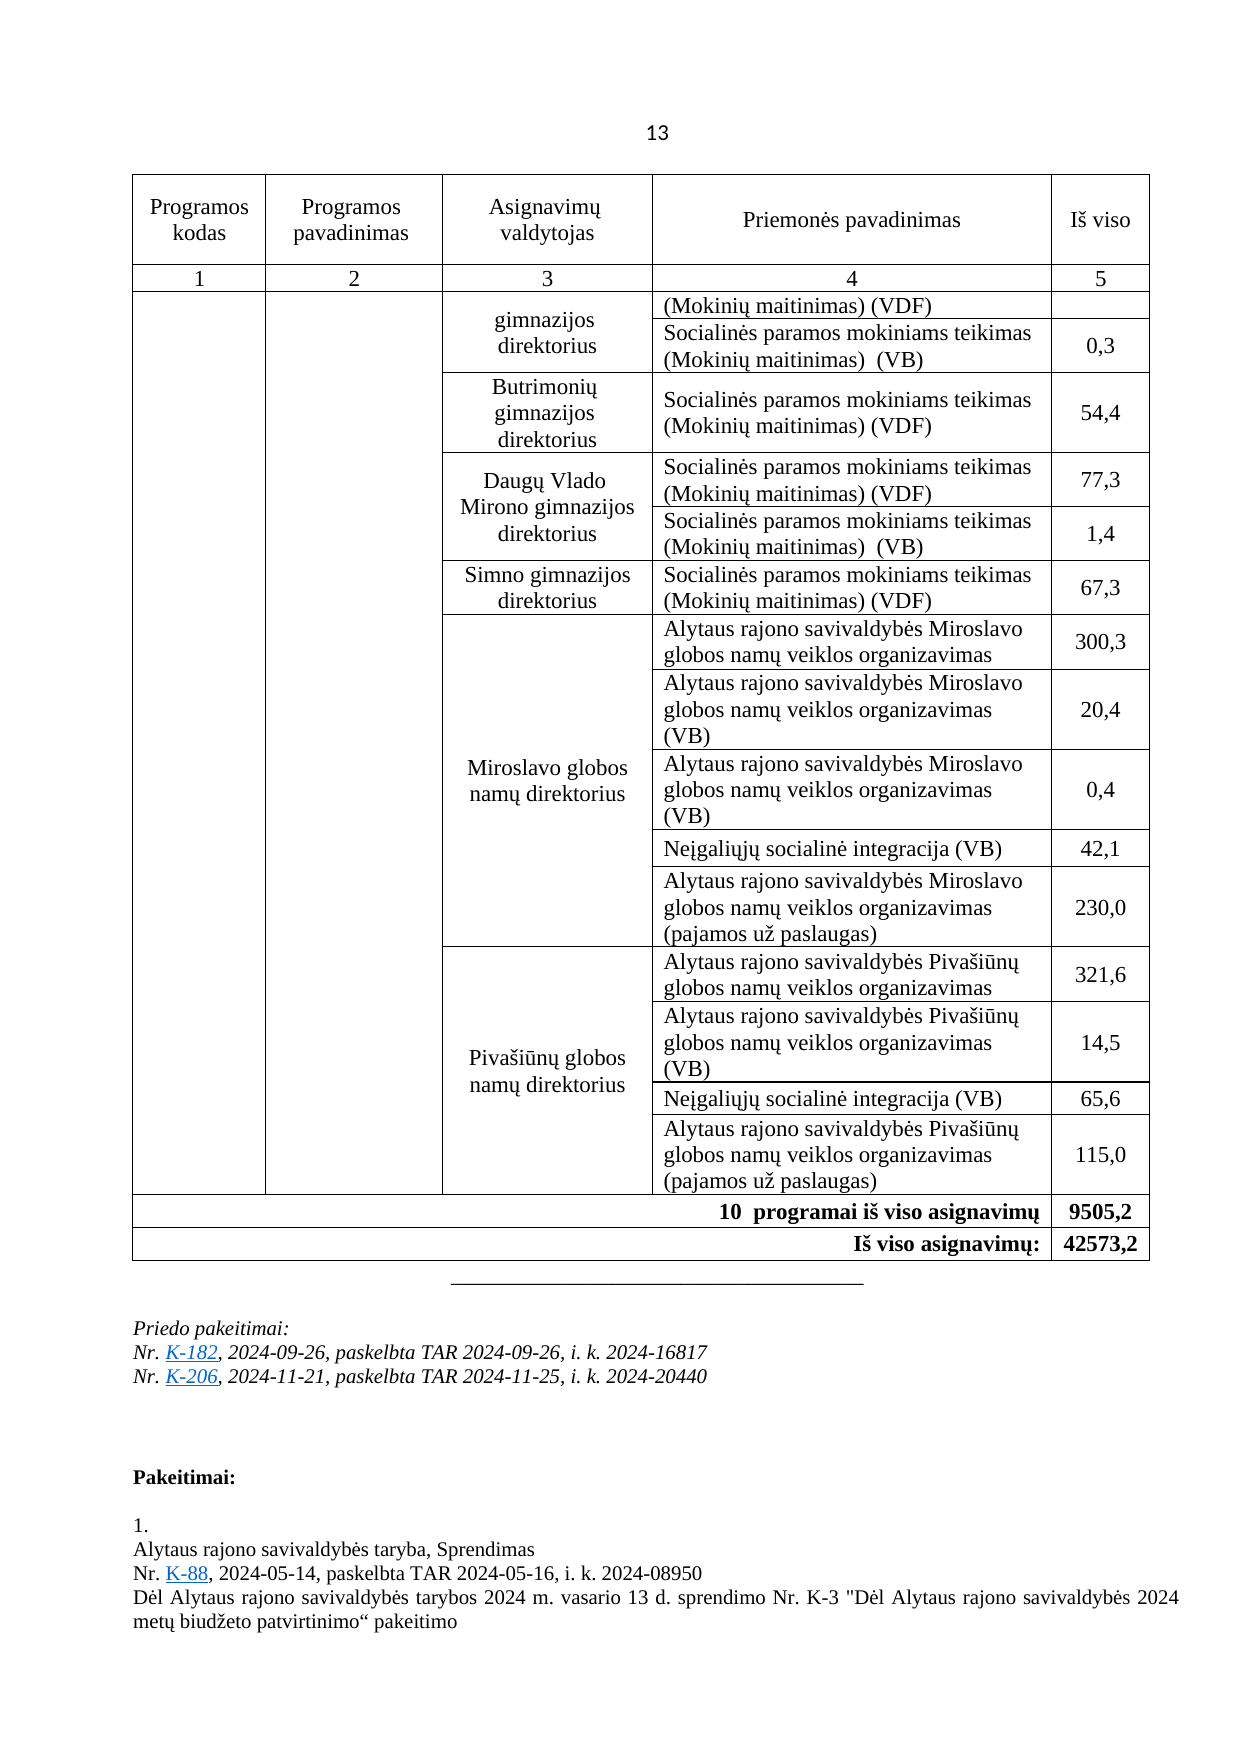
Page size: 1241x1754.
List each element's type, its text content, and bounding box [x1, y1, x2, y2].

table_cell 54,4 [1052, 373, 1149, 452]
text Nr. K-88, 2024-05-14, paskelbta TAR 2024-05-16, i. k. 2024-08950 [133, 1561, 1181, 1585]
text Nr. K-206, 2024-11-21, paskelbta TAR 2024-11-25, i. k. 2024-20440 [133, 1364, 1181, 1388]
table_cell gimnazijos direktorius [443, 292, 652, 372]
table_cell Pivašiūnų globos namų direktorius [443, 947, 652, 1194]
table_cell 10 programai iš viso asignavimų [133, 1195, 1051, 1227]
text Nr. K-182, 2024-09-26, paskelbta TAR 2024-09-26, i. k. 2024-16817 [133, 1340, 1181, 1364]
text Priedo pakeitimai: [133, 1316, 1181, 1340]
table_cell 67,3 [1052, 561, 1149, 613]
text ____________________________________ [133, 1261, 1181, 1287]
table_cell 115,0 [1052, 1115, 1149, 1194]
text Pakeitimai: [133, 1465, 1181, 1489]
table_cell Socialinės paramos mokiniams teikimas (Mokinių maitinimas) (VDF) [653, 561, 1051, 613]
table_cell 3 [443, 265, 652, 291]
table_cell Neįgaliųjų socialinė integracija (VB) [653, 830, 1051, 866]
table_cell Neįgaliųjų socialinė integracija (VB) [653, 1083, 1051, 1114]
table_header Programos pavadinimas [266, 175, 442, 263]
table_cell [1052, 292, 1149, 318]
table_cell Socialinės paramos mokiniams teikimas (Mokinių maitinimas) (VDF) [653, 453, 1051, 506]
text Dėl Alytaus rajono savivaldybės tarybos 2024 m. vasario 13 d. sprendimo Nr. K-3 "Dėl Alytaus rajono savivaldybės 2024 metų biudžeto patvirtinimo“ pakeitimo [133, 1585, 1181, 1633]
table_header Iš viso [1052, 175, 1149, 263]
table_cell 42,1 [1052, 830, 1149, 866]
table_cell Alytaus rajono savivaldybės Pivašiūnų globos namų veiklos organizavimas (pajamos už paslaugas) [653, 1115, 1051, 1194]
table_cell 9505,2 [1052, 1195, 1149, 1227]
table_cell 0,4 [1052, 750, 1149, 829]
table_cell Simno gimnazijos direktorius [443, 561, 652, 613]
table_cell Socialinės paramos mokiniams teikimas (Mokinių maitinimas) (VB) [653, 319, 1051, 372]
table_cell Alytaus rajono savivaldybės Pivašiūnų globos namų veiklos organizavimas [653, 947, 1051, 1001]
table_cell 321,6 [1052, 947, 1149, 1001]
table_cell [133, 292, 265, 1194]
table_cell Daugų Vlado Mirono gimnazijos direktorius [443, 453, 652, 560]
table_cell 65,6 [1052, 1083, 1149, 1114]
table_cell 0,3 [1052, 319, 1149, 372]
table_cell 300,3 [1052, 615, 1149, 668]
table_cell 42573,2 [1052, 1228, 1149, 1259]
table_cell Iš viso asignavimų: [133, 1228, 1051, 1259]
table_cell Socialinės paramos mokiniams teikimas (Mokinių maitinimas) (VB) [653, 507, 1051, 560]
table_cell Alytaus rajono savivaldybės Pivašiūnų globos namų veiklos organizavimas (VB) [653, 1002, 1051, 1081]
table_cell Alytaus rajono savivaldybės Miroslavo globos namų veiklos organizavimas (VB) [653, 750, 1051, 829]
text 1. [133, 1513, 1181, 1537]
table_cell Alytaus rajono savivaldybės Miroslavo globos namų veiklos organizavimas (VB) [653, 670, 1051, 748]
text Alytaus rajono savivaldybės taryba, Sprendimas [133, 1537, 1181, 1561]
table_header Programos kodas [133, 175, 265, 263]
table_cell 2 [266, 265, 442, 291]
table_cell 4 [653, 265, 1051, 291]
table_cell [266, 292, 442, 1194]
table_cell 20,4 [1052, 670, 1149, 748]
table_cell Miroslavo globos namų direktorius [443, 615, 652, 946]
table_header Priemonės pavadinimas [653, 175, 1051, 263]
table_header Asignavimų valdytojas [443, 175, 652, 263]
table_cell Alytaus rajono savivaldybės Miroslavo globos namų veiklos organizavimas [653, 615, 1051, 668]
table_cell 14,5 [1052, 1002, 1149, 1081]
table_cell 5 [1052, 265, 1149, 291]
table_cell Butrimonių gimnazijos direktorius [443, 373, 652, 452]
table_cell 1,4 [1052, 507, 1149, 560]
table_cell 1 [133, 265, 265, 291]
table_cell (Mokinių maitinimas) (VDF) [653, 292, 1051, 318]
table_cell Socialinės paramos mokiniams teikimas (Mokinių maitinimas) (VDF) [653, 373, 1051, 452]
table_cell Alytaus rajono savivaldybės Miroslavo globos namų veiklos organizavimas (pajamos už paslaugas) [653, 867, 1051, 946]
table_cell 230,0 [1052, 867, 1149, 946]
table_cell 77,3 [1052, 453, 1149, 506]
